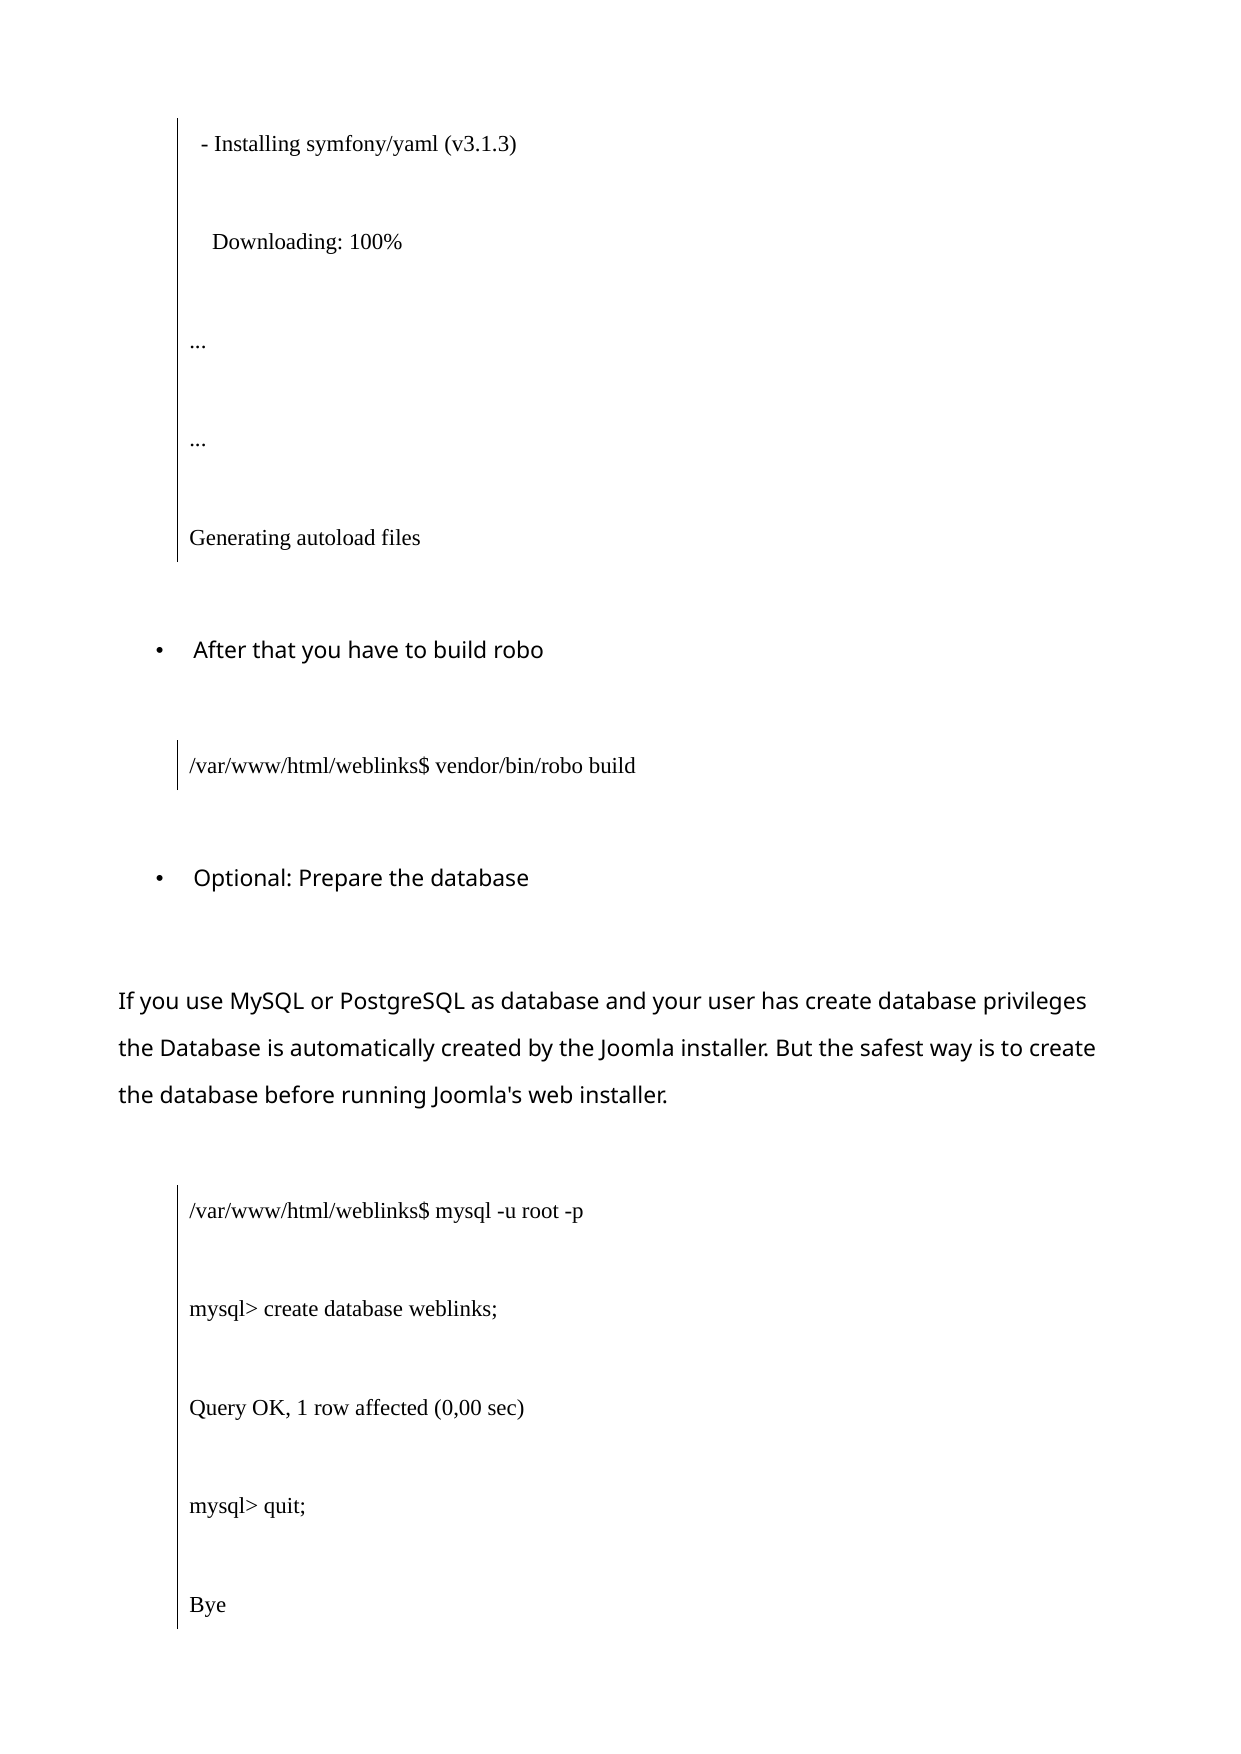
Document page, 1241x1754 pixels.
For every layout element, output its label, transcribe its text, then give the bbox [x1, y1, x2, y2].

text If you use MySQL or PostgreSQL as database and your user has create database privileges the Database is automatically created by the Joomla installer. But the safest way is to create the database before running Joomla's web installer. [118, 985, 1122, 1110]
text ... [178, 315, 1122, 353]
text mysql> create database weblinks; [178, 1283, 1122, 1322]
list Optional: Prepare the database [156, 862, 1122, 894]
text ... [178, 414, 1122, 452]
text /var/www/html/weblinks$ vendor/bin/robo build [178, 740, 1122, 790]
list After that you have to build robo [156, 634, 1122, 666]
text - Installing symfony/yaml (v3.1.3) [178, 118, 1122, 156]
text Query OK, 1 row affected (0,00 sec) [178, 1382, 1122, 1420]
text Downloading: 100% [178, 217, 1122, 255]
text Generating autoload files [178, 512, 1122, 562]
text /var/www/html/weblinks$ mysql -u root -p [178, 1185, 1122, 1223]
text Bye [178, 1579, 1122, 1629]
text mysql> quit; [178, 1481, 1122, 1519]
